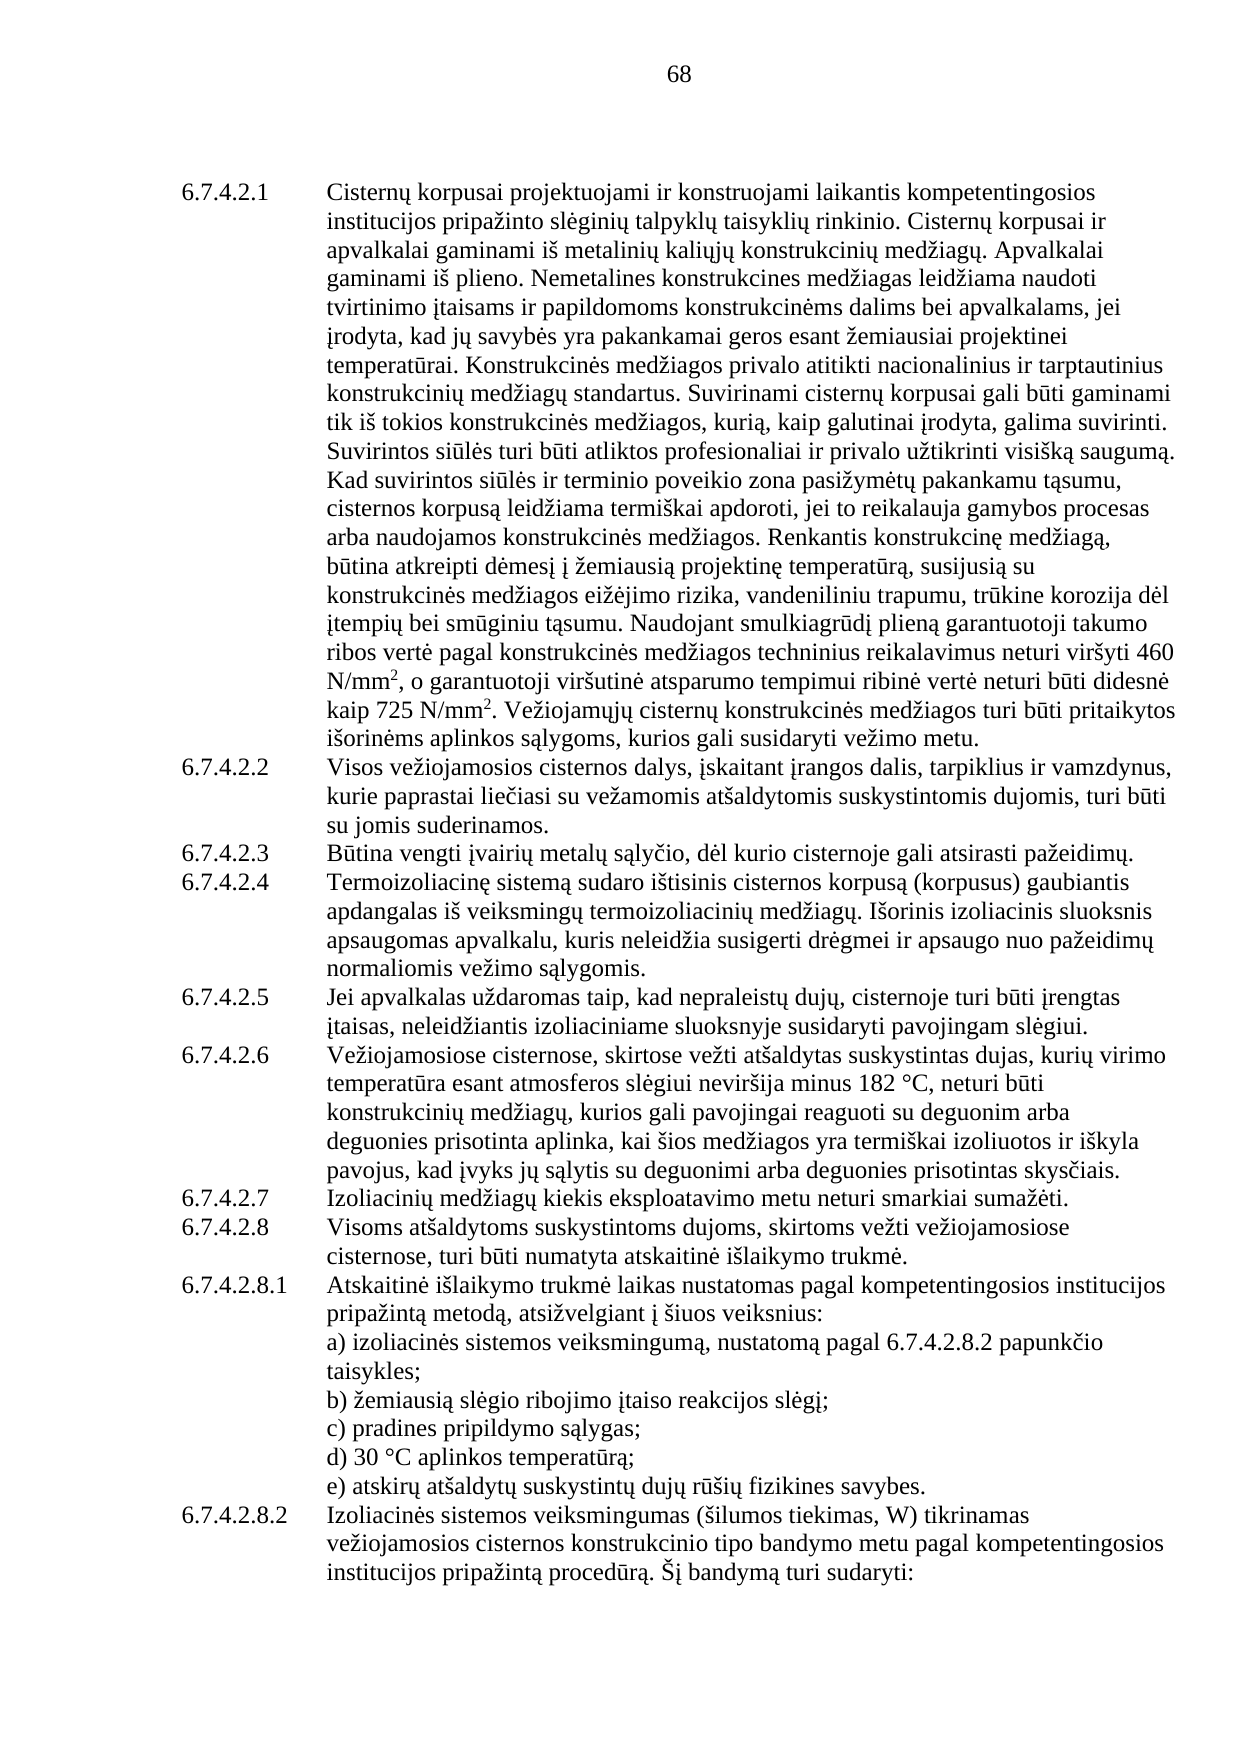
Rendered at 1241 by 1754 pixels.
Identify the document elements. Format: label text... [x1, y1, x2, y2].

table_cell [177, 1414, 181, 1442]
table_cell 6.7.4.2.8.1 [177, 1270, 322, 1327]
table_cell [177, 1471, 181, 1500]
table_cell 6.7.4.2.1 [177, 177, 322, 752]
table_cell 6.7.4.2.6 [177, 1040, 322, 1183]
table_cell 6.7.4.2.4 [177, 867, 322, 982]
table_cell 6.7.4.2.8.2 [177, 1500, 322, 1586]
table_cell [177, 1327, 322, 1385]
table_cell 6.7.4.2.2 [177, 752, 322, 838]
table_cell 6.7.4.2.5 [177, 982, 322, 1040]
table_cell [177, 1385, 181, 1413]
table_cell [177, 1442, 181, 1471]
table_cell [318, 1385, 322, 1413]
table_cell 6.7.4.2.8 [177, 1212, 322, 1270]
table_cell [318, 1442, 322, 1471]
table_cell [318, 1471, 322, 1500]
table_cell [318, 1414, 322, 1442]
